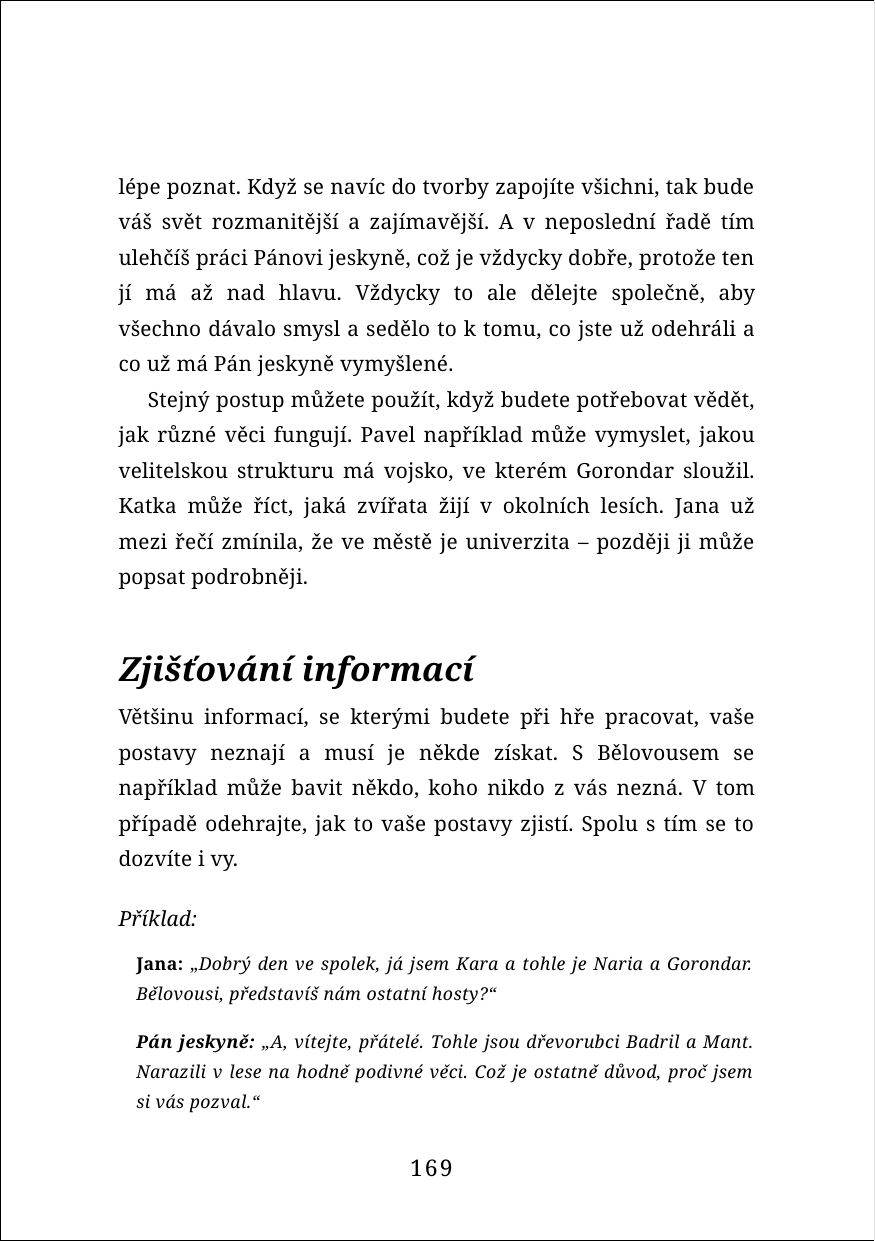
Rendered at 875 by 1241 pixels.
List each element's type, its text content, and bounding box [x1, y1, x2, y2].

text lépe poznat. Když se navíc do tvorby zapojíte všichni, tak bude váš svět rozmanitější a zajímavější. A v neposlední řadě tím ulehčíš práci Pánovi jeskyně, což je vždycky dobře, protože ten jí má až nad hlavu. Vždycky to ale dělejte společně, aby všechno dávalo smysl a sedělo to k tomu, co jste už odehráli a co už má Pán jeskyně vymyšlené. Stejný postup můžete použít, když budete potřebovat vědět, jak různé věci fungují. Pavel například může vymyslet, jakou velitelskou strukturu má vojsko, ve kterém Gorondar sloužil. Katka může říct, jaká zvířata žijí v okolních lesích. Jana už mezi řečí zmínila, že ve městě je univerzita – později ji může popsat podrobněji. [118, 172, 756, 591]
text Většinu informací, se kterými budete při hře pracovat, vaše postavy neznají a musí je někde získat. S Bělovousem se například může bavit někdo, koho nikdo z vás nezná. V tom případě odehrajte, jak to vaše postavy zjistí. Spolu s tím se to dozvíte i vy. [118, 702, 756, 873]
subtitle Zjišťování informací [118, 645, 756, 691]
text Jana: „Dobrý den ve spolek, já jsem Kara a tohle je Naria a Gorondar. Bělovousi, představíš nám ostatní hosty?“ [136, 951, 756, 1005]
text Pán jeskyně: „A, vítejte, přátelé. Tohle jsou dřevorubci Badril a Mant. Narazili v lese na hodně podivné věci. Což je ostatně důvod, proč jsem si vás pozval.“ [136, 1029, 756, 1114]
text Příklad: [118, 904, 756, 932]
